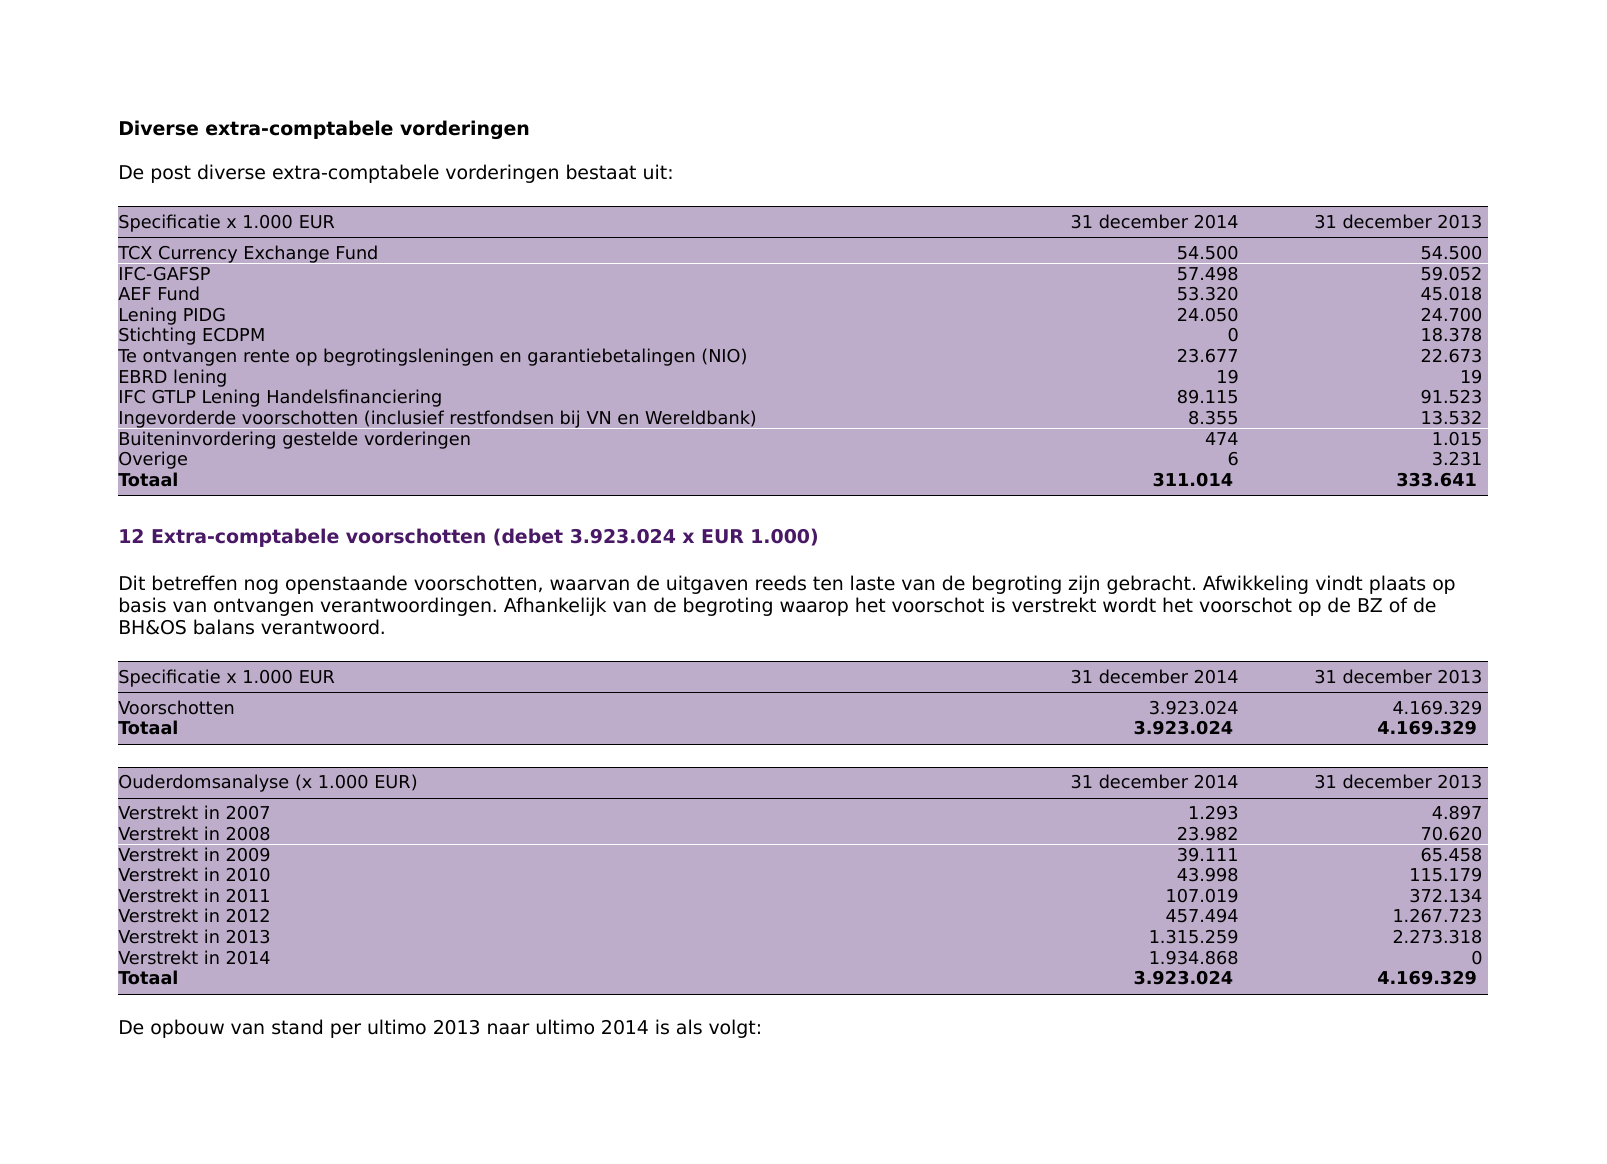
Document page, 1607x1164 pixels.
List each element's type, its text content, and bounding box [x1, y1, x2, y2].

table_cell Verstrekt in 2010 [118, 865, 1001, 886]
table_header 31 december 2014 [1001, 768, 1244, 798]
table_cell 23.982 [1001, 824, 1244, 844]
table_cell 54.500 [1001, 238, 1244, 263]
table_cell 457.494 [1001, 906, 1244, 927]
table_cell Voorschotten [118, 693, 1001, 718]
table_cell 18.378 [1245, 325, 1488, 346]
table_header Ouderdomsanalyse (x 1.000 EUR) [118, 768, 1001, 798]
table_cell 0 [1245, 948, 1488, 968]
table_cell 0 [1001, 325, 1244, 346]
table_cell 19 [1001, 367, 1244, 387]
table_cell AEF Fund [118, 284, 1001, 305]
table_cell 65.458 [1245, 845, 1488, 865]
table_cell 1.267.723 [1245, 906, 1488, 927]
table_cell 3.923.024 [1001, 968, 1244, 994]
table_header Specificatie x 1.000 EUR [118, 207, 1001, 237]
table_cell 1.934.868 [1001, 948, 1244, 968]
subtitle 12 Extra-comptabele voorschotten (debet 3.923.024 x EUR 1.000) [118, 526, 1488, 548]
table_cell 22.673 [1245, 346, 1488, 367]
table_cell 4.169.329 [1245, 693, 1488, 718]
table_cell 13.532 [1245, 408, 1488, 428]
table_cell 24.050 [1001, 305, 1244, 325]
table_cell Verstrekt in 2009 [118, 845, 1001, 865]
table_cell 1.293 [1001, 799, 1244, 824]
table_cell 3.923.024 [1001, 693, 1244, 718]
table_cell 372.134 [1245, 886, 1488, 906]
table_cell 4.169.329 [1245, 968, 1488, 994]
table_cell Buiteninvordering gestelde vorderingen [118, 429, 1001, 449]
table_cell Te ontvangen rente op begrotingsleningen en garantiebetalingen (NIO) [118, 346, 1001, 367]
table_cell Overige [118, 449, 1001, 470]
table_cell Stichting ECDPM [118, 325, 1001, 346]
table_cell 24.700 [1245, 305, 1488, 325]
text De opbouw van stand per ultimo 2013 naar ultimo 2014 is als volgt: [118, 1017, 1488, 1039]
table_header 31 december 2014 [1001, 662, 1244, 692]
table_cell 4.169.329 [1245, 718, 1488, 744]
table_cell 8.355 [1001, 408, 1244, 428]
table_cell 70.620 [1245, 824, 1488, 844]
table_cell Totaal [118, 470, 1001, 495]
table_cell Lening PIDG [118, 305, 1001, 325]
table_cell IFC-GAFSP [118, 264, 1001, 284]
table_cell Ingevorderde voorschotten (inclusief restfondsen bij VN en Wereldbank) [118, 408, 1001, 428]
table_cell 3.231 [1245, 449, 1488, 470]
table_cell 474 [1001, 429, 1244, 449]
table_cell 59.052 [1245, 264, 1488, 284]
table_cell 23.677 [1001, 346, 1244, 367]
table_cell 2.273.318 [1245, 927, 1488, 948]
table_cell 107.019 [1001, 886, 1244, 906]
table_cell 6 [1001, 449, 1244, 470]
table_cell TCX Currency Exchange Fund [118, 238, 1001, 263]
table_header 31 december 2013 [1245, 207, 1488, 237]
table_header Specificatie x 1.000 EUR [118, 662, 1001, 692]
table_cell Verstrekt in 2013 [118, 927, 1001, 948]
table_cell 311.014 [1001, 470, 1244, 495]
text De post diverse extra-comptabele vorderingen bestaat uit: [118, 162, 1488, 184]
table_cell 53.320 [1001, 284, 1244, 305]
table_cell 43.998 [1001, 865, 1244, 886]
table_cell 91.523 [1245, 387, 1488, 408]
table_cell 54.500 [1245, 238, 1488, 263]
table_cell Verstrekt in 2011 [118, 886, 1001, 906]
table_header 31 december 2013 [1245, 662, 1488, 692]
table_cell Verstrekt in 2012 [118, 906, 1001, 927]
table_cell Verstrekt in 2008 [118, 824, 1001, 844]
table_cell 39.111 [1001, 845, 1244, 865]
table_cell 57.498 [1001, 264, 1244, 284]
table_cell 45.018 [1245, 284, 1488, 305]
subtitle Diverse extra-comptabele vorderingen [118, 118, 1488, 140]
table_header 31 december 2014 [1001, 207, 1244, 237]
table_cell Totaal [118, 718, 1001, 744]
table_cell 1.015 [1245, 429, 1488, 449]
table_header 31 december 2013 [1245, 768, 1488, 798]
text Dit betreffen nog openstaande voorschotten, waarvan de uitgaven reeds ten laste van de begroting zijn gebracht. Afwikkeling vindt plaats op basis van ontvangen verantwoordingen. Afhankelijk van de begroting waarop het voorschot is verstrekt wordt het voorschot op de BZ of de BH&OS balans verantwoord. [118, 573, 1488, 639]
table_cell 115.179 [1245, 865, 1488, 886]
table_cell Verstrekt in 2007 [118, 799, 1001, 824]
table_cell 3.923.024 [1001, 718, 1244, 744]
table_cell Verstrekt in 2014 [118, 948, 1001, 968]
table_cell IFC GTLP Lening Handelsfinanciering [118, 387, 1001, 408]
table_cell 4.897 [1245, 799, 1488, 824]
table_cell 19 [1245, 367, 1488, 387]
table_cell Totaal [118, 968, 1001, 994]
table_cell EBRD lening [118, 367, 1001, 387]
table_cell 1.315.259 [1001, 927, 1244, 948]
table_cell 333.641 [1245, 470, 1488, 495]
table_cell 89.115 [1001, 387, 1244, 408]
